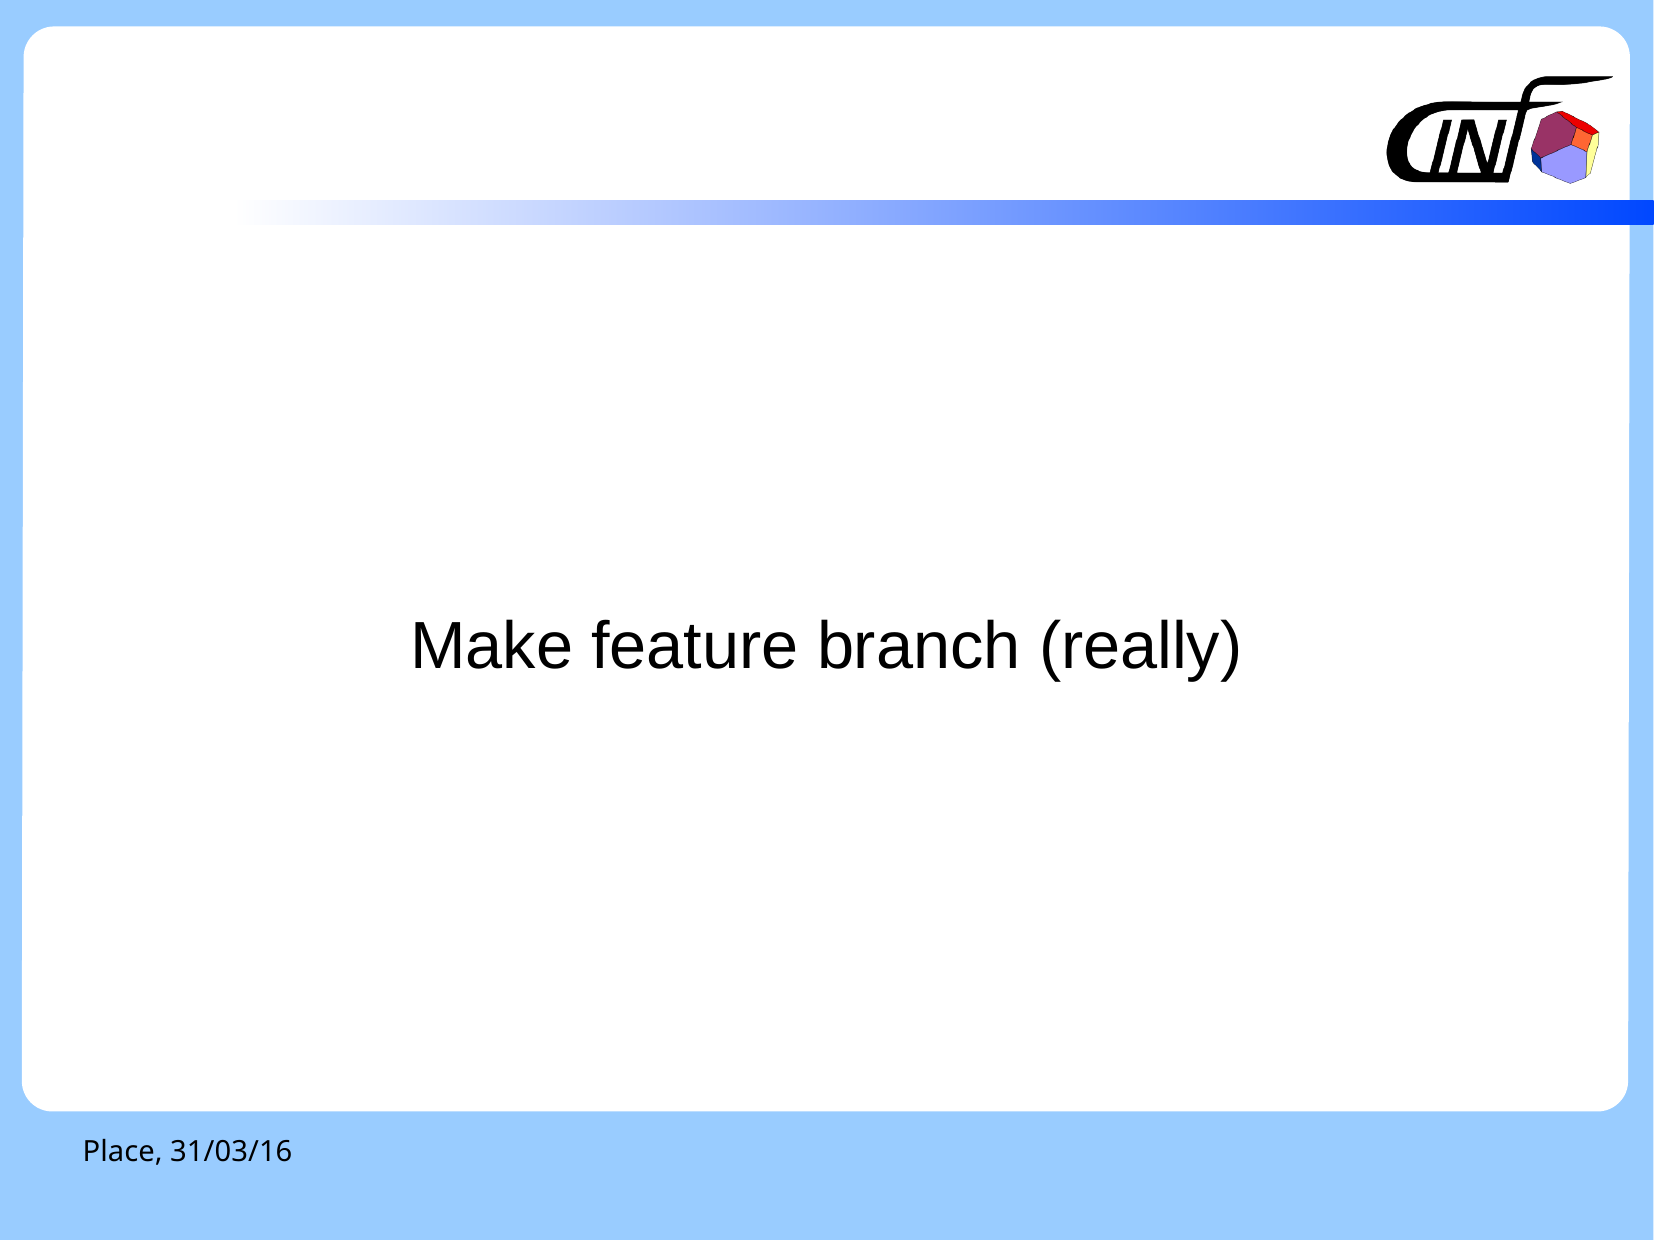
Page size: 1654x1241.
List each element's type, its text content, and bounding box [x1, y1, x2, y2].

subtitle Make feature branch (really) [82, 236, 1571, 1055]
picture [1386, 76, 1613, 184]
